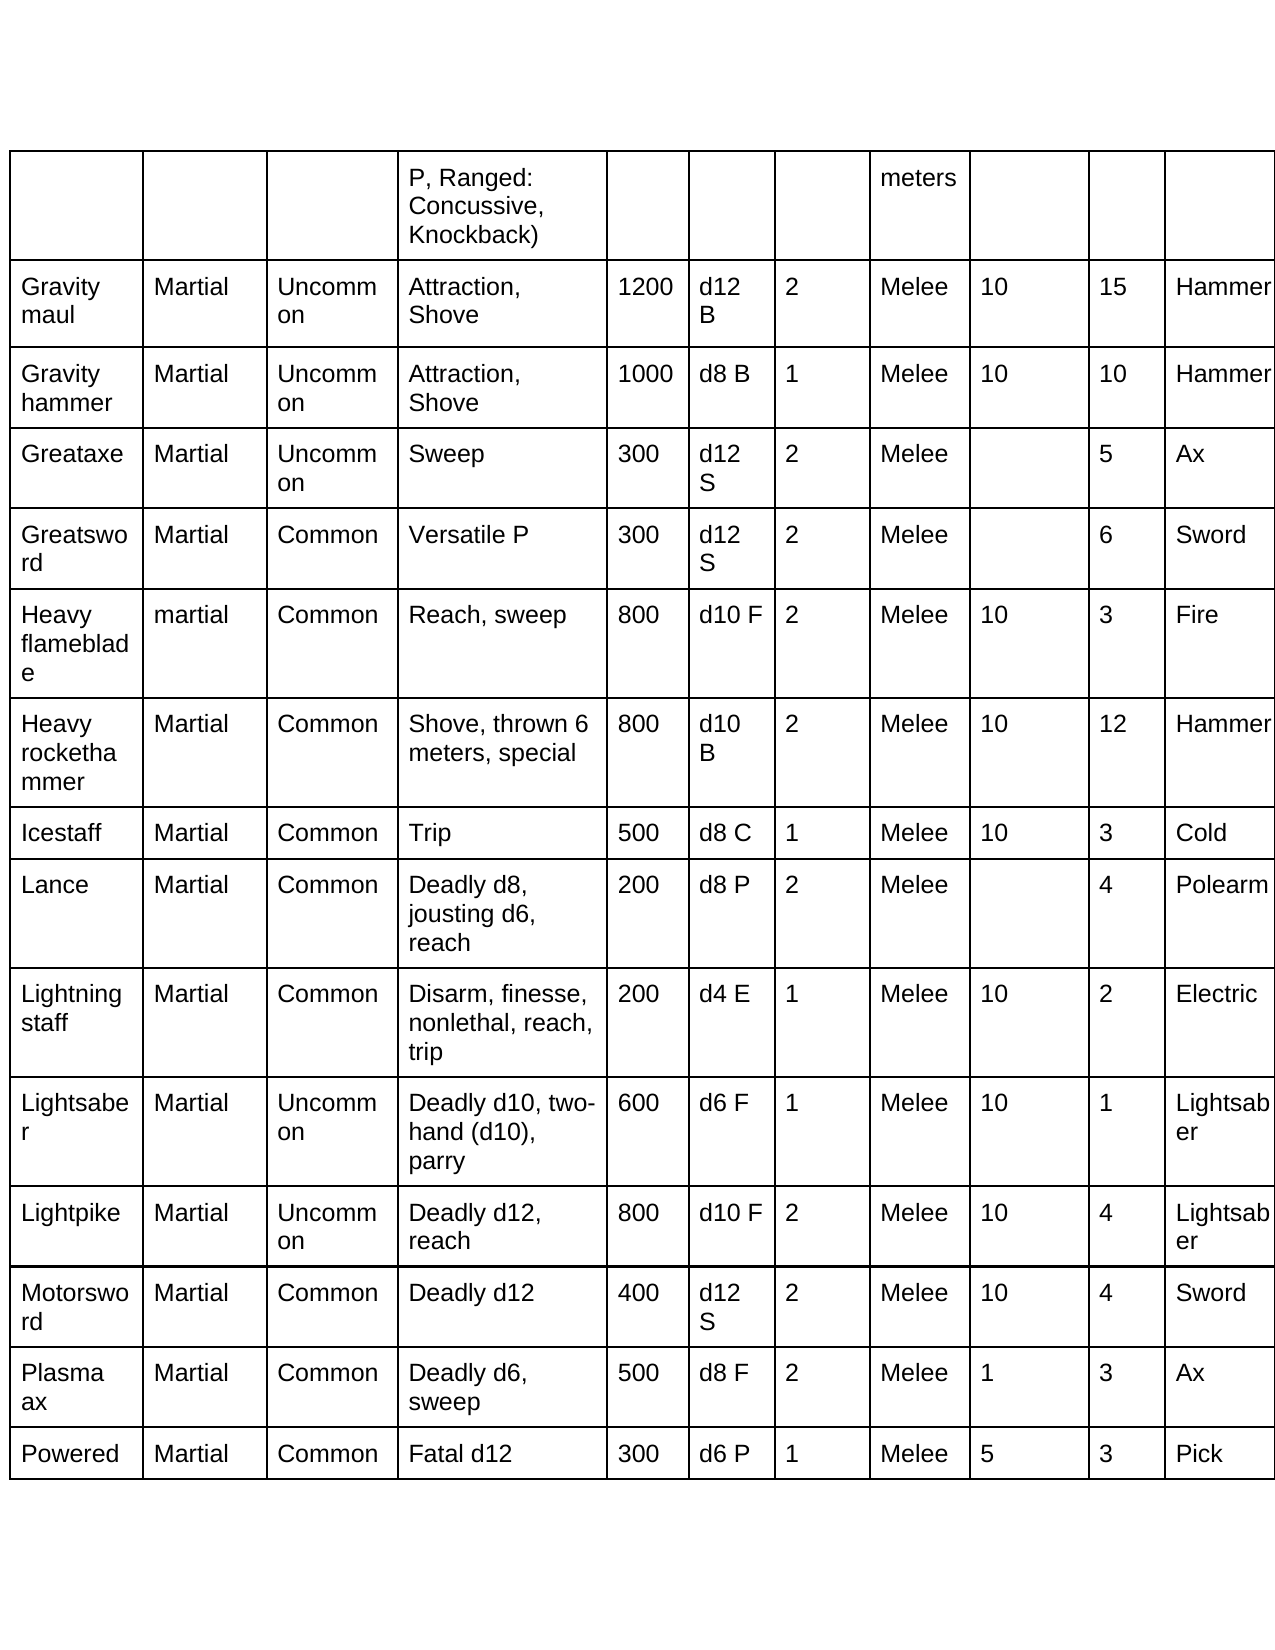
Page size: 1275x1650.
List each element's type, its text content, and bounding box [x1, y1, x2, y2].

table_cell 2 [1090, 969, 1164, 1076]
table_cell [971, 860, 1088, 967]
table_cell Greataxe [11, 429, 142, 507]
table_cell Lightning staff [11, 969, 142, 1076]
table_cell 5 [971, 1428, 1088, 1478]
table_cell d8 B [690, 348, 774, 427]
table_cell Uncommon [268, 1187, 397, 1265]
table_cell [11, 152, 142, 259]
table_cell d12 S [690, 429, 774, 507]
table_cell 800 [608, 590, 688, 697]
table_cell Deadly d12 [399, 1268, 606, 1346]
table_cell 500 [608, 1348, 688, 1426]
table_cell d12 S [690, 1268, 774, 1346]
table_cell Melee [871, 808, 969, 857]
table_cell Martial [144, 969, 266, 1076]
table_cell Melee [871, 860, 969, 967]
table_cell Melee [871, 1078, 969, 1185]
table_cell Lightsaber [1166, 1187, 1274, 1265]
table_cell 5 [1090, 429, 1164, 507]
table_cell Martial [144, 261, 266, 346]
table_cell 1 [776, 1428, 869, 1478]
table_cell Deadly d12, reach [399, 1187, 606, 1265]
table_cell Lance [11, 860, 142, 967]
table_cell 1 [971, 1348, 1088, 1426]
table_cell P, Ranged: Concussive, Knockback) [399, 152, 606, 259]
table_cell Attraction, Shove [399, 348, 606, 427]
table_cell 300 [608, 509, 688, 587]
table_cell Uncommon [268, 261, 397, 346]
table_cell 1 [776, 969, 869, 1076]
table_cell 10 [971, 808, 1088, 857]
table_cell Common [268, 1428, 397, 1478]
table_cell Polearm [1166, 860, 1274, 967]
table_cell Deadly d6, sweep [399, 1348, 606, 1426]
table_cell [608, 152, 688, 259]
table_cell 6 [1090, 509, 1164, 587]
table_cell Martial [144, 699, 266, 806]
table_cell 10 [971, 1078, 1088, 1185]
table_cell 4 [1090, 860, 1164, 967]
table_cell 10 [971, 969, 1088, 1076]
table_cell Lightsaber [1166, 1078, 1274, 1185]
table_cell Heavy flameblade [11, 590, 142, 697]
table_cell d8 F [690, 1348, 774, 1426]
table_cell 2 [776, 1187, 869, 1265]
table_cell d4 E [690, 969, 774, 1076]
table_cell Cold [1166, 808, 1274, 857]
table_cell d8 P [690, 860, 774, 967]
table_cell 4 [1090, 1187, 1164, 1265]
table_cell [971, 509, 1088, 587]
table_cell Hammer [1166, 261, 1274, 346]
table_cell 10 [971, 348, 1088, 427]
table_cell Common [268, 860, 397, 967]
table_cell Melee [871, 348, 969, 427]
table_cell d6 F [690, 1078, 774, 1185]
table_cell 2 [776, 860, 869, 967]
table_cell Martial [144, 860, 266, 967]
table_cell Melee [871, 1268, 969, 1346]
table_cell [268, 152, 397, 259]
table_cell Versatile P [399, 509, 606, 587]
table_cell Martial [144, 1078, 266, 1185]
table_cell 300 [608, 429, 688, 507]
table_cell Melee [871, 429, 969, 507]
table_cell 1200 [608, 261, 688, 346]
table_cell Common [268, 1268, 397, 1346]
table_cell Uncommon [268, 348, 397, 427]
table_cell 600 [608, 1078, 688, 1185]
table_cell Ax [1166, 429, 1274, 507]
table_cell Martial [144, 348, 266, 427]
table_cell [971, 152, 1088, 259]
table_cell Icestaff [11, 808, 142, 857]
table_cell Melee [871, 1428, 969, 1478]
table_cell Sword [1166, 509, 1274, 587]
table_cell Shove, thrown 6 meters, special [399, 699, 606, 806]
table_cell 1 [776, 808, 869, 857]
table_cell 10 [971, 590, 1088, 697]
table_cell Melee [871, 590, 969, 697]
table_cell [1166, 152, 1274, 259]
table_cell Hammer [1166, 348, 1274, 427]
table_cell Melee [871, 261, 969, 346]
table_cell Lightsaber [11, 1078, 142, 1185]
table_cell Sweep [399, 429, 606, 507]
table_cell 10 [971, 699, 1088, 806]
table_cell Martial [144, 1268, 266, 1346]
table_cell [776, 152, 869, 259]
table_cell 10 [1090, 348, 1164, 427]
table_cell Common [268, 1348, 397, 1426]
table_cell Melee [871, 699, 969, 806]
table_cell Plasma ax [11, 1348, 142, 1426]
table_cell Common [268, 969, 397, 1076]
table_cell 1 [776, 348, 869, 427]
table_cell Powered [11, 1428, 142, 1478]
table_cell Common [268, 590, 397, 697]
table_cell 400 [608, 1268, 688, 1346]
table_cell 2 [776, 590, 869, 697]
table_cell d6 P [690, 1428, 774, 1478]
table_cell Uncommon [268, 429, 397, 507]
table_cell d12 B [690, 261, 774, 346]
table_cell Melee [871, 969, 969, 1076]
table_cell 200 [608, 969, 688, 1076]
table_cell 10 [971, 1187, 1088, 1265]
table_cell Martial [144, 429, 266, 507]
table_cell [690, 152, 774, 259]
table_cell Fire [1166, 590, 1274, 697]
table_cell 2 [776, 1348, 869, 1426]
table_cell Melee [871, 509, 969, 587]
table_cell martial [144, 590, 266, 697]
table_cell Martial [144, 808, 266, 857]
table_cell Melee [871, 1187, 969, 1265]
table_cell Deadly d8, jousting d6, reach [399, 860, 606, 967]
table_cell Ax [1166, 1348, 1274, 1426]
table_cell Martial [144, 1348, 266, 1426]
table_cell 1000 [608, 348, 688, 427]
table_cell Trip [399, 808, 606, 857]
table_cell 2 [776, 699, 869, 806]
table_cell 2 [776, 261, 869, 346]
table_cell 3 [1090, 590, 1164, 697]
table_cell d12 S [690, 509, 774, 587]
table_cell Electric [1166, 969, 1274, 1076]
table_cell d10 F [690, 1187, 774, 1265]
table_cell Gravity hammer [11, 348, 142, 427]
table_cell d10 B [690, 699, 774, 806]
table_cell 10 [971, 261, 1088, 346]
table_cell 200 [608, 860, 688, 967]
table_cell 800 [608, 1187, 688, 1265]
table_cell Common [268, 808, 397, 857]
table_cell Greatsword [11, 509, 142, 587]
table_cell [971, 429, 1088, 507]
table_cell Attraction, Shove [399, 261, 606, 346]
table_cell Common [268, 699, 397, 806]
table_cell Uncommon [268, 1078, 397, 1185]
table_cell 2 [776, 509, 869, 587]
table_cell Melee [871, 1348, 969, 1426]
table_cell 1 [1090, 1078, 1164, 1185]
table_cell 800 [608, 699, 688, 806]
table_cell 1 [776, 1078, 869, 1185]
table_cell Motorsword [11, 1268, 142, 1346]
table_cell 300 [608, 1428, 688, 1478]
table_cell Martial [144, 509, 266, 587]
table_cell d8 C [690, 808, 774, 857]
table_cell d10 F [690, 590, 774, 697]
table_cell Fatal d12 [399, 1428, 606, 1478]
table_cell 2 [776, 1268, 869, 1346]
table_cell 10 [971, 1268, 1088, 1346]
table_cell Gravity maul [11, 261, 142, 346]
table_cell [1090, 152, 1164, 259]
table_cell Pick [1166, 1428, 1274, 1478]
table_cell Disarm, finesse, nonlethal, reach, trip [399, 969, 606, 1076]
table_cell 3 [1090, 1428, 1164, 1478]
table_cell Sword [1166, 1268, 1274, 1346]
table_cell Martial [144, 1428, 266, 1478]
table_cell Heavy rockethammer [11, 699, 142, 806]
table_cell Lightpike [11, 1187, 142, 1265]
table_cell Martial [144, 1187, 266, 1265]
table_cell Reach, sweep [399, 590, 606, 697]
table_cell 12 [1090, 699, 1164, 806]
table_cell 15 [1090, 261, 1164, 346]
table_cell 2 [776, 429, 869, 507]
table_cell 3 [1090, 1348, 1164, 1426]
table_cell meters [871, 152, 969, 259]
table_cell [144, 152, 266, 259]
table_cell Hammer [1166, 699, 1274, 806]
table_cell 500 [608, 808, 688, 857]
table_cell 4 [1090, 1268, 1164, 1346]
table_cell Deadly d10, two-hand (d10), parry [399, 1078, 606, 1185]
table_cell Common [268, 509, 397, 587]
table_cell 3 [1090, 808, 1164, 857]
